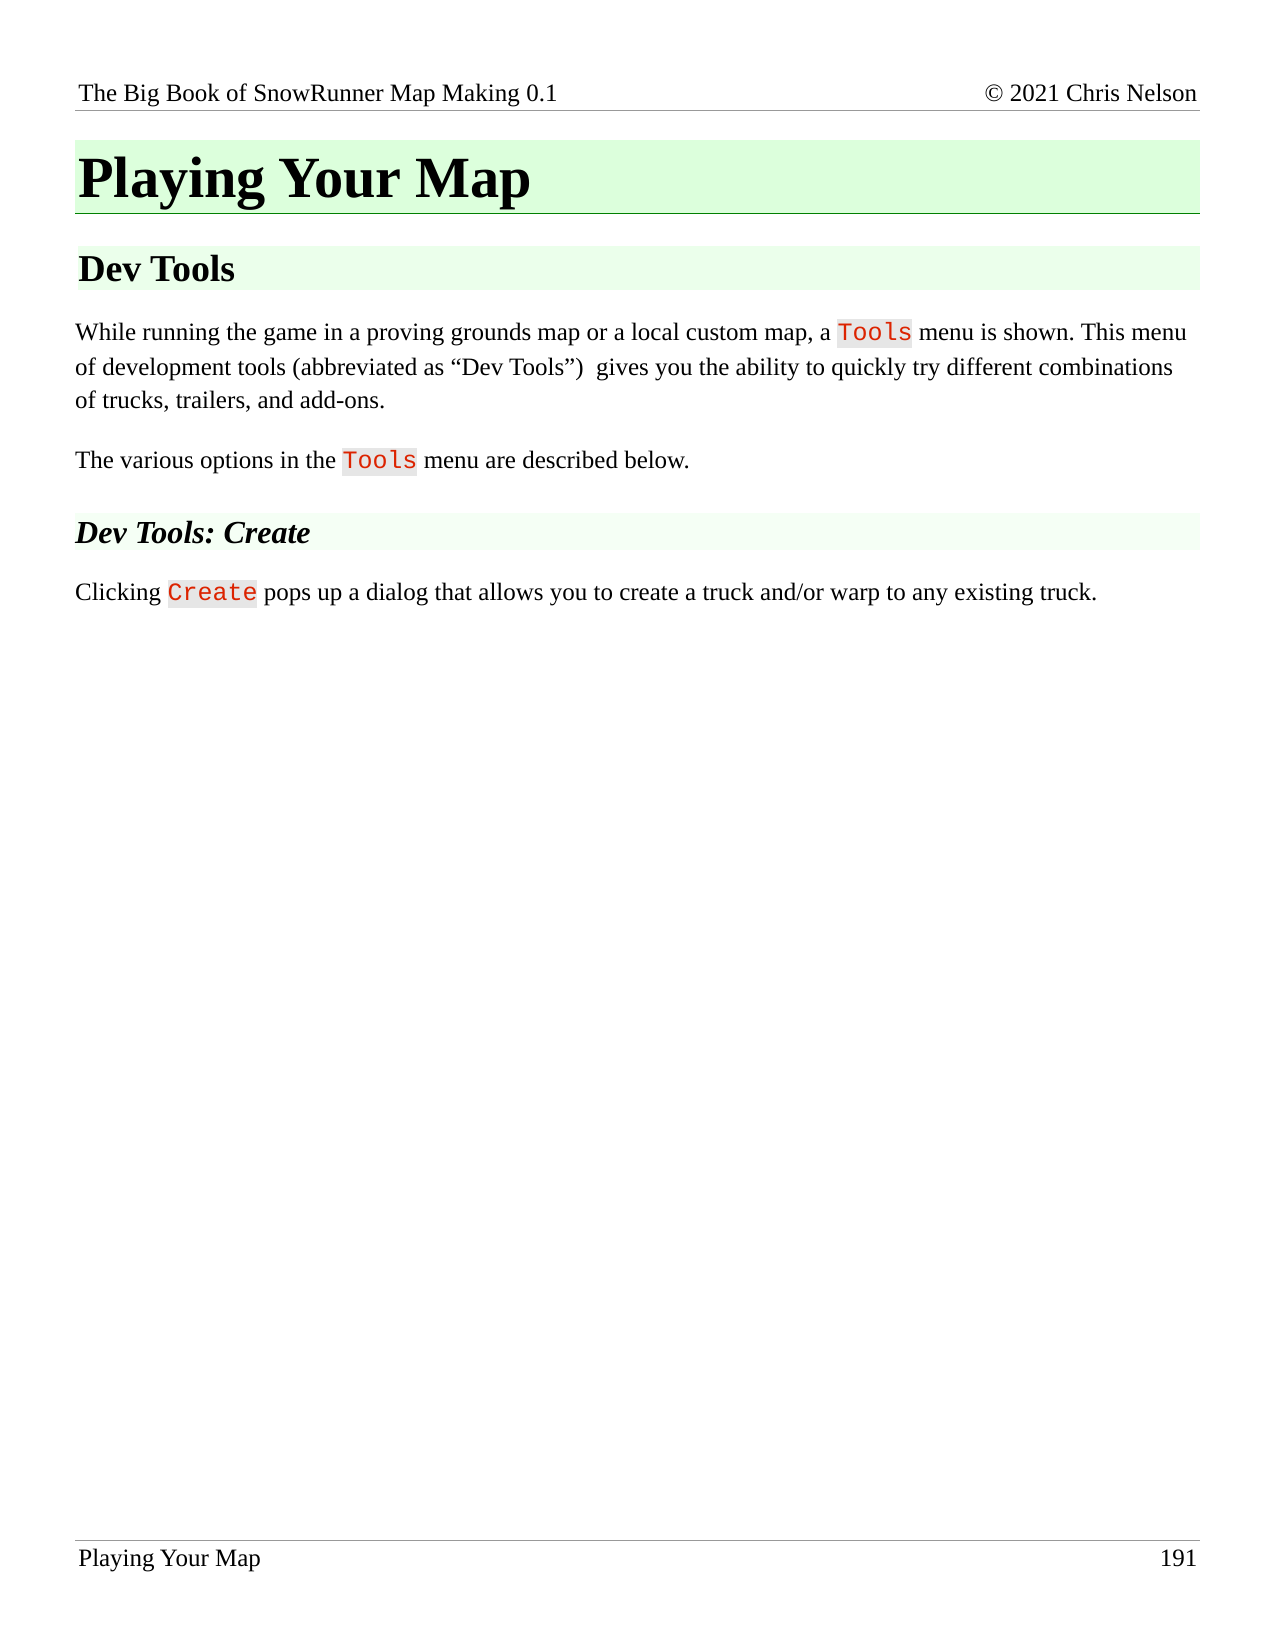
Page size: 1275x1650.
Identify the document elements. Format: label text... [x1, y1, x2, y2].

subtitle Dev Tools [78, 246, 1200, 290]
text While running the game in a proving grounds map or a local custom map, a Tools menu is shown. This menu of development tools (abbreviated as “Dev Tools”) gives you the ability to quickly try different combinations of trucks, trailers, and add-ons. [75, 317, 1200, 414]
text The various options in the Tools menu are described below. [75, 445, 1200, 476]
text Clicking Create pops up a dialog that allows you to create a truck and/or warp to any existing truck. [75, 577, 1200, 608]
subtitle Playing Your Map [75, 140, 1200, 213]
subtitle Dev Tools: Create [75, 513, 1200, 550]
